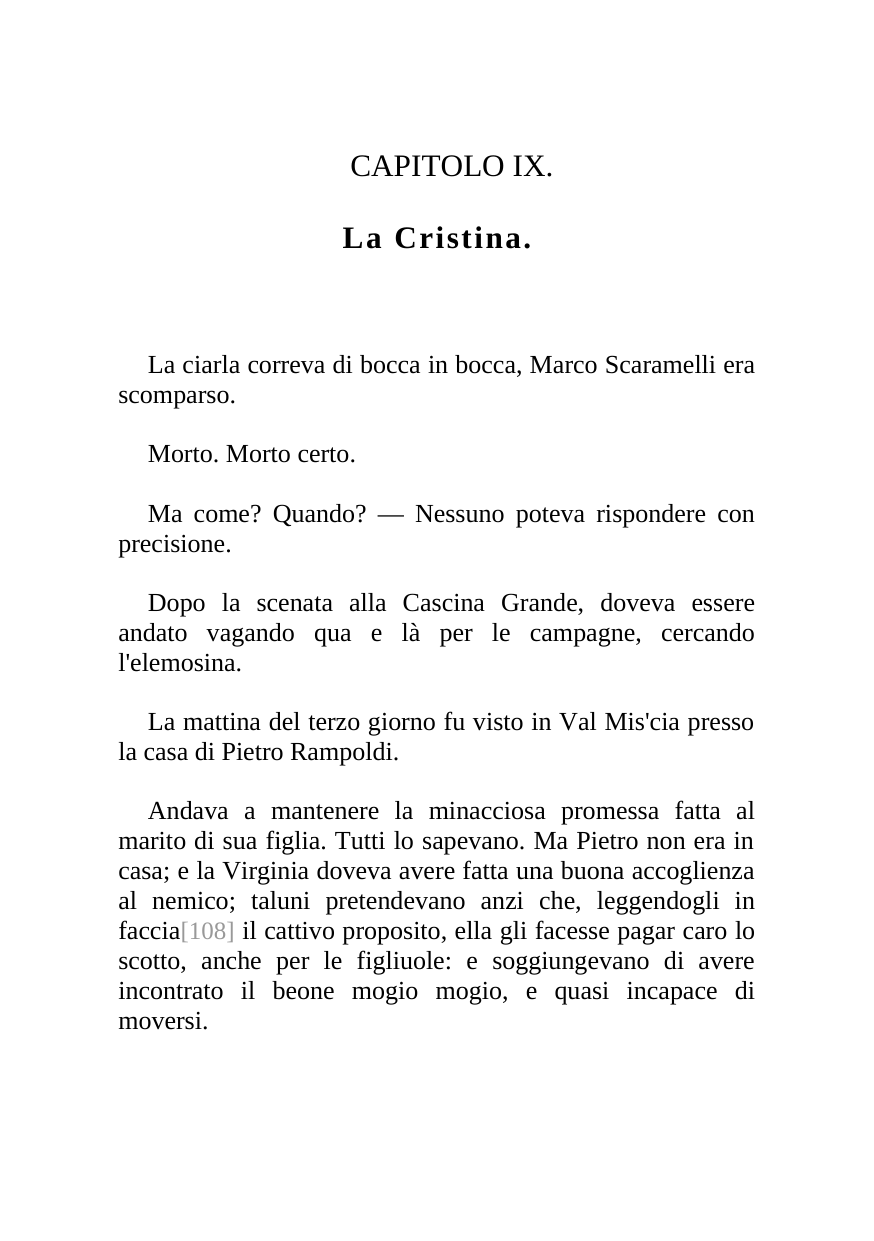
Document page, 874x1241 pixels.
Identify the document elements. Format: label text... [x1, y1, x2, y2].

text La ciarla correva di bocca in bocca, Marco Scaramelli era scomparso. [118, 349, 756, 409]
subtitle CAPITOLO IX. La Cristina. [118, 148, 756, 256]
text Morto. Morto certo. [118, 438, 756, 468]
text Ma come? Quando? — Nessuno poteva rispondere con precisione. [118, 498, 756, 558]
text La mattina del terzo giorno fu visto in Val Mis'cia presso la casa di Pietro Rampoldi. [118, 706, 756, 766]
text Andava a mantenere la minacciosa promessa fatta al marito di sua figlia. Tutti lo sapevano. Ma Pietro non era in casa; e la Virginia doveva avere fatta una buona accoglienza al nemico; taluni pretendevano anzi che, leggendogli in faccia[108] il cattivo proposito, ella gli facesse pagar caro lo scotto, anche per le figliuole: e soggiungevano di avere incontrato il beone mogio mogio, e quasi incapace di moversi. [118, 795, 756, 1035]
text Dopo la scenata alla Cascina Grande, doveva essere andato vagando qua e là per le campagne, cercando l'elemosina. [118, 587, 756, 677]
